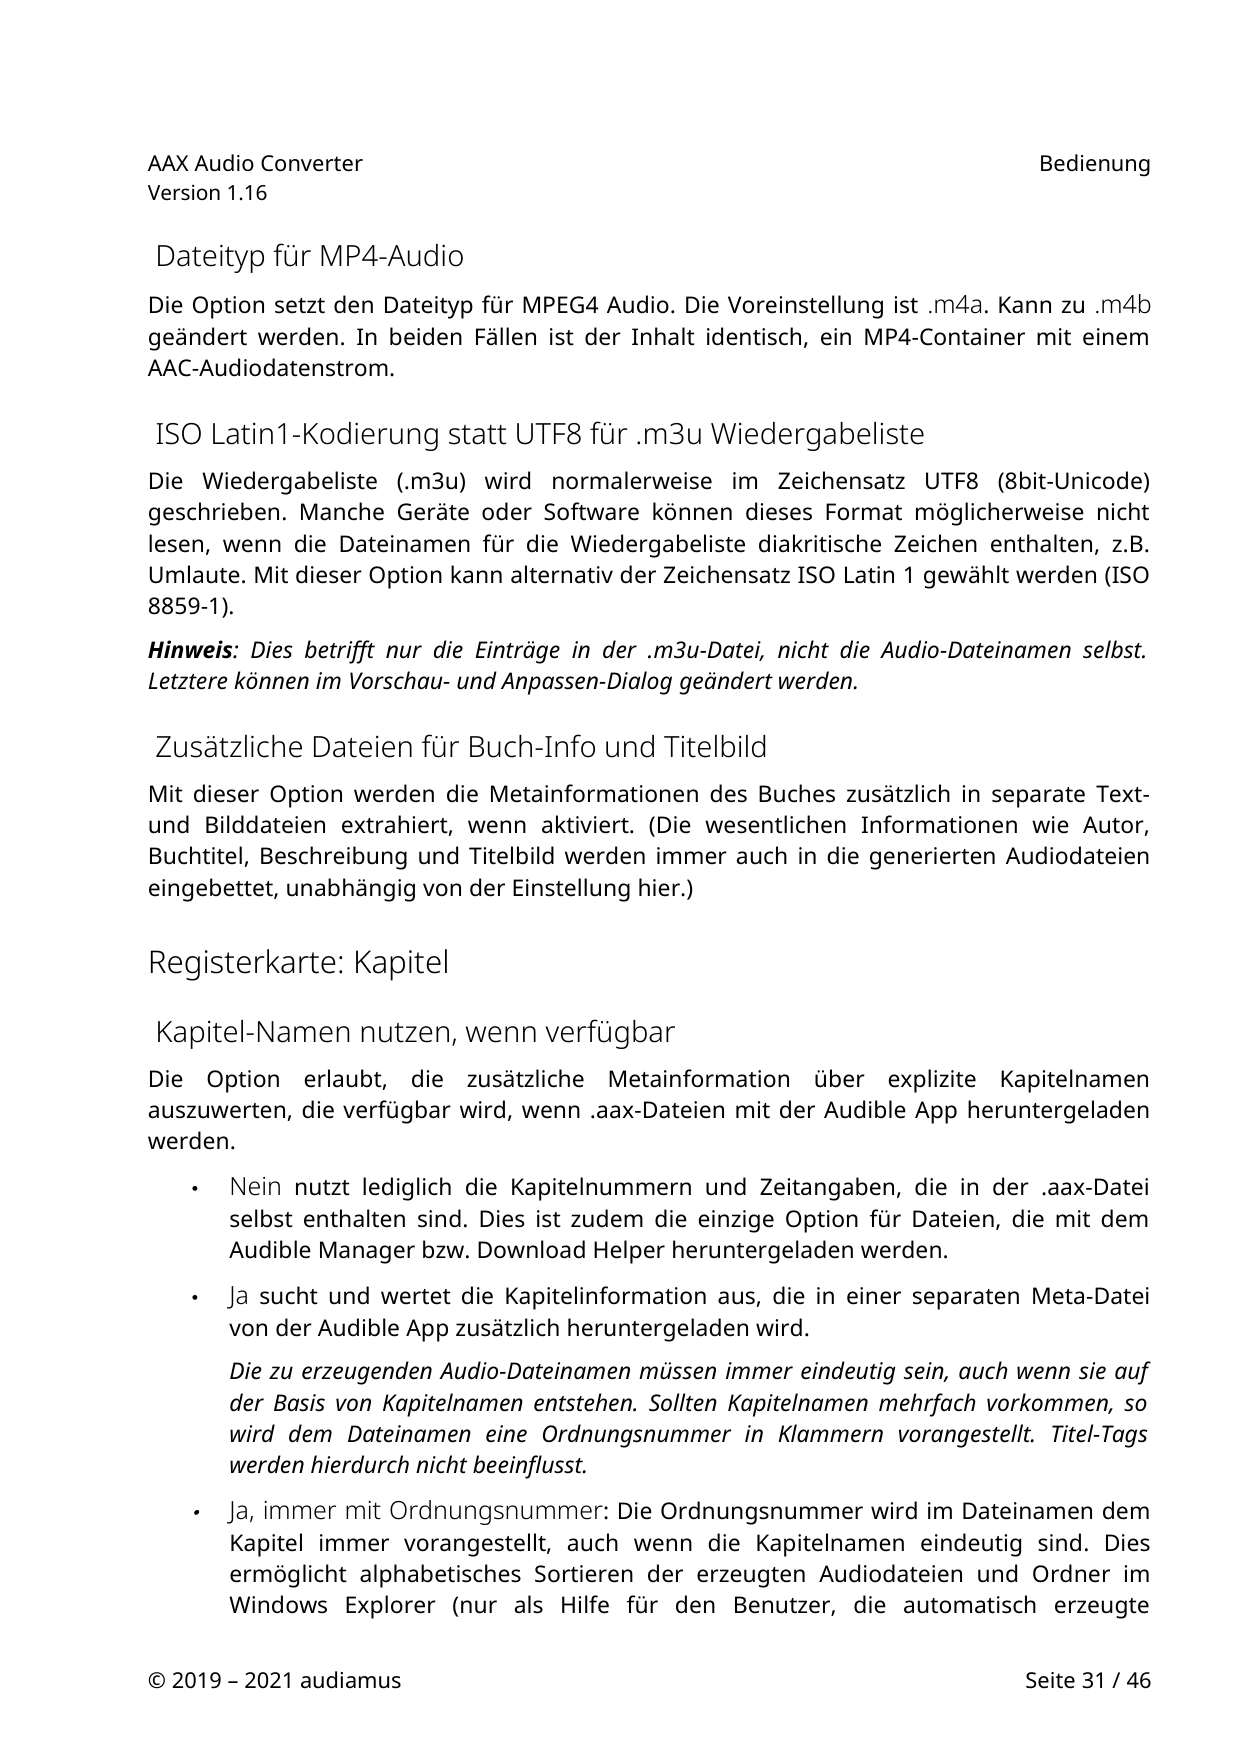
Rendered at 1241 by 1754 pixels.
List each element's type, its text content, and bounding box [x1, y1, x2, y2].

text Die Wiedergabeliste (.m3u) wird normalerweise im Zeichensatz UTF8 (8bit-Unicode) geschrieben. Manche Geräte oder Software können dieses Format möglicherweise nicht lesen, wenn die Dateinamen für die Wiedergabeliste diakritische Zeichen enthalten, z.B. Umlaute. Mit dieser Option kann alternativ der Zeichensatz ISO Latin 1 gewählt werden (ISO 8859-1). [148, 465, 1152, 621]
text Die Option erlaubt, die zusätzliche Metainformation über explizite Kapitelnamen auszuwerten, die verfügbar wird, wenn .aax-Dateien mit der Audible App heruntergeladen werden. [148, 1063, 1152, 1156]
subtitle Zusätzliche Dateien für Buch-Info und Titelbild [148, 726, 1152, 766]
subtitle Registerkarte: Kapitel [148, 940, 1152, 983]
list Nein nutzt lediglich die Kapitelnummern und Zeitangaben, die in der .aax-Datei selbst enthalten sind. Dies ist zudem die einzige Option für Dateien, die mit dem Audible Manager bzw. Download Helper heruntergeladen werden. [192, 1169, 1152, 1265]
text Mit dieser Option werden die Metainformationen des Buches zusätzlich in separate Text- und Bilddateien extrahiert, wenn aktiviert. (Die wesentlichen Informationen wie Autor, Buchtitel, Beschreibung und Titelbild werden immer auch in die generierten Audiodateien eingebettet, unabhängig von der Einstellung hier.) [148, 778, 1152, 903]
list Die zu erzeugenden Audio-Dateinamen müssen immer eindeutig sein, auch wenn sie auf der Basis von Kapitelnamen entstehen. Sollten Kapitelnamen mehrfach vorkommen, so wird dem Dateinamen eine Ordnungsnummer in Klammern vorangestellt. Titel-Tags werden hierdurch nicht beeinflusst. [192, 1355, 1152, 1480]
text Hinweis: Dies betrifft nur die Einträge in der .m3u-Datei, nicht die Audio-Dateinamen selbst. Letztere können im Vorschau- und Anpassen-Dialog geändert werden. [148, 634, 1152, 696]
subtitle ISO Latin1-Kodierung statt UTF8 für .m3u Wiedergabeliste [148, 413, 1152, 453]
list Ja, immer mit Ordnungsnummer: Die Ordnungsnummer wird im Dateinamen dem Kapitel immer vorangestellt, auch wenn die Kapitelnamen eindeutig sind. Dies ermöglicht alphabetisches Sortieren der erzeugten Audiodateien und Ordner im Windows Explorer (nur als Hilfe für den Benutzer, die automatisch erzeugte [192, 1493, 1152, 1620]
subtitle Kapitel-Namen nutzen, wenn verfügbar [148, 1011, 1152, 1051]
text Die Option setzt den Dateityp für MPEG4 Audio. Die Voreinstellung ist .m4a. Kann zu .m4b geändert werden. In beiden Fällen ist der Inhalt identisch, ein MP4-Container mit einem AAC-Audiodatenstrom. [148, 287, 1152, 383]
subtitle Dateityp für MP4-Audio [148, 235, 1152, 275]
list Ja sucht und wertet die Kapitelinformation aus, die in einer separaten Meta-Datei von der Audible App zusätzlich heruntergeladen wird. [192, 1278, 1152, 1343]
